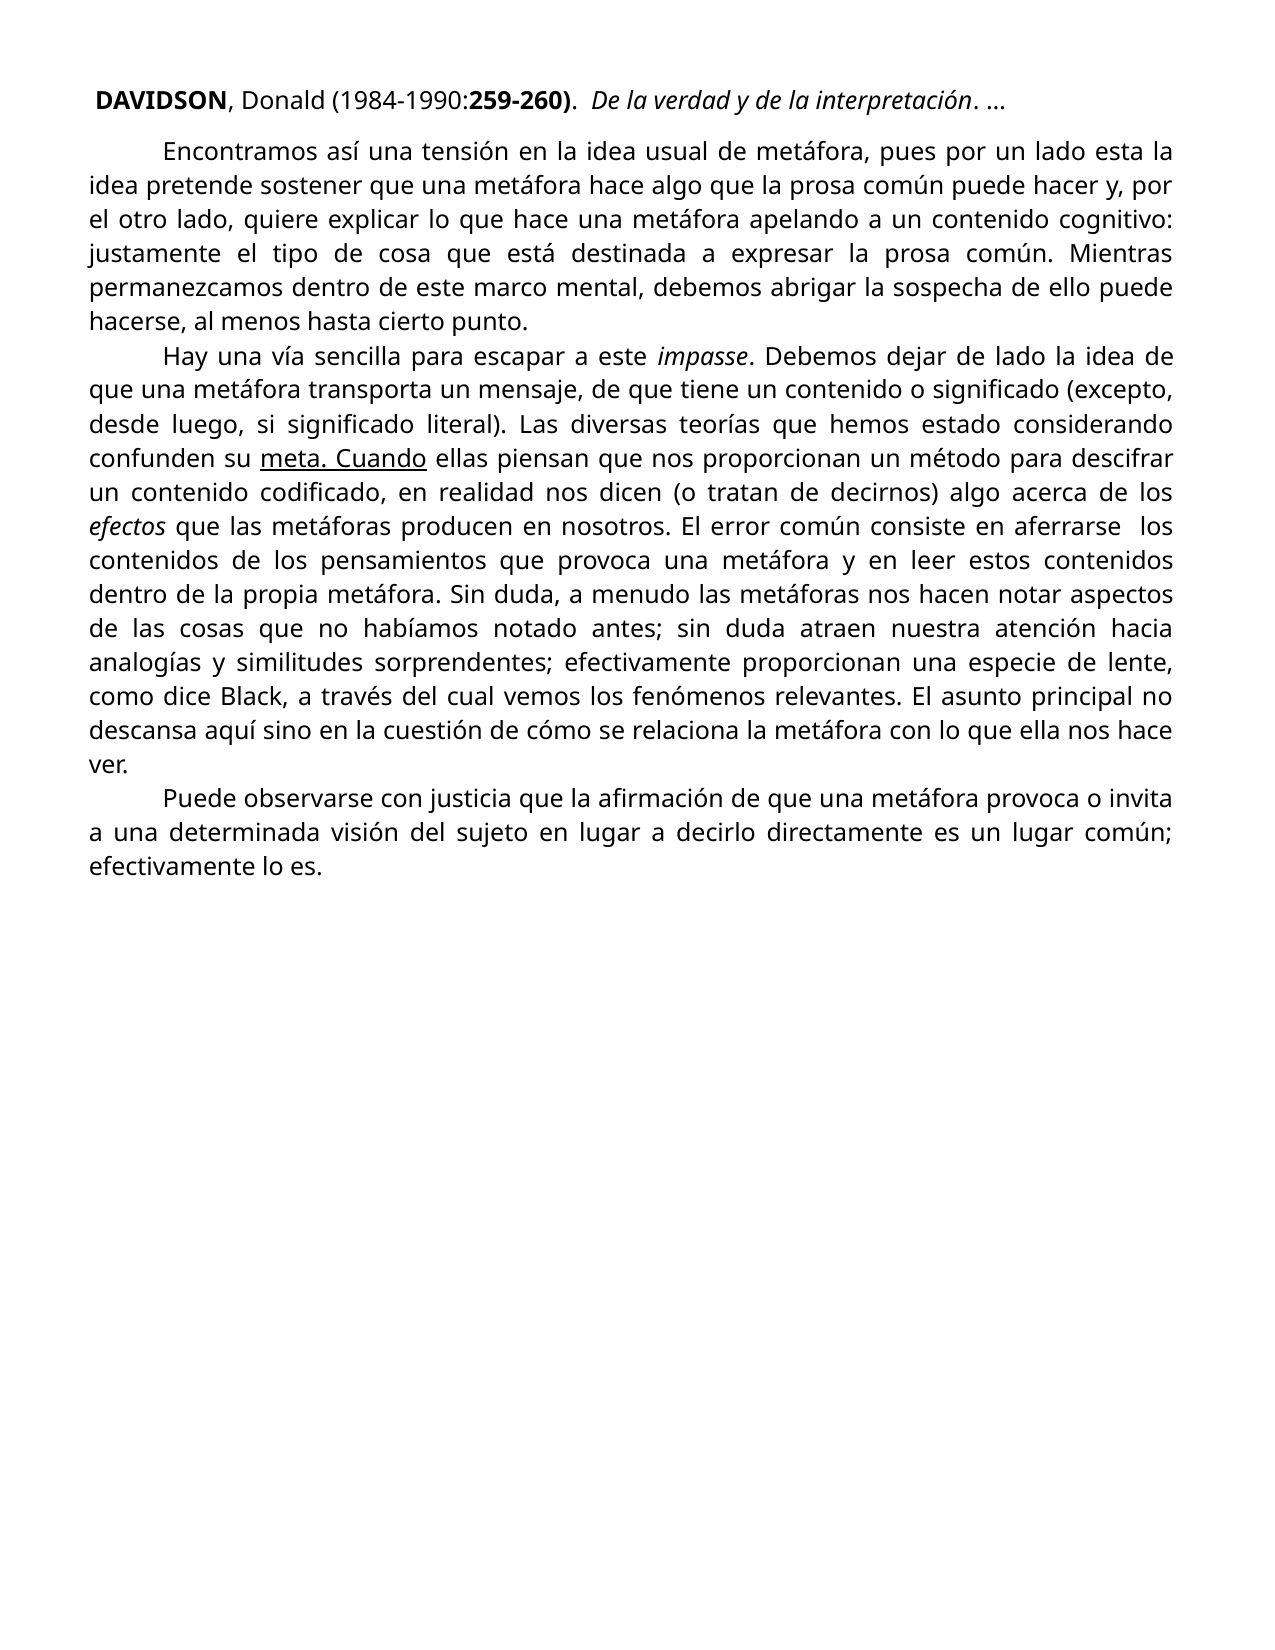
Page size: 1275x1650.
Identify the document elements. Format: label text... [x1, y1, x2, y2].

text Encontramos así una tensión en la idea usual de metáfora, pues por un lado esta la idea pretende sostener que una metáfora hace algo que la prosa común puede hacer y, por el otro lado, quiere explicar lo que hace una metáfora apelando a un contenido cognitivo: justamente el tipo de cosa que está destinada a expresar la prosa común. Mientras permanezcamos dentro de este marco mental, debemos abrigar la sospecha de ello puede hacerse, al menos hasta cierto punto. [88, 134, 1174, 338]
text DAVIDSON, Donald (1984-1990:259-260). De la verdad y de la interpretación. … [88, 83, 1174, 117]
text Hay una vía sencilla para escapar a este impasse. Debemos dejar de lado la idea de que una metáfora transporta un mensaje, de que tiene un contenido o significado (excepto, desde luego, si significado literal). Las diversas teorías que hemos estado considerando confunden su meta. Cuando ellas piensan que nos proporcionan un método para descifrar un contenido codificado, en realidad nos dicen (o tratan de decirnos) algo acerca de los efectos que las metáforas producen en nosotros. El error común consiste en aferrarse los contenidos de los pensamientos que provoca una metáfora y en leer estos contenidos dentro de la propia metáfora. Sin duda, a menudo las metáforas nos hacen notar aspectos de las cosas que no habíamos notado antes; sin duda atraen nuestra atención hacia analogías y similitudes sorprendentes; efectivamente proporcionan una especie de lente, como dice Black, a través del cual vemos los fenómenos relevantes. El asunto principal no descansa aquí sino en la cuestión de cómo se relaciona la metáfora con lo que ella nos hace ver. [88, 338, 1174, 781]
text Puede observarse con justicia que la afirmación de que una metáfora provoca o invita a una determinada visión del sujeto en lugar a decirlo directamente es un lugar común; efectivamente lo es. [88, 781, 1174, 883]
